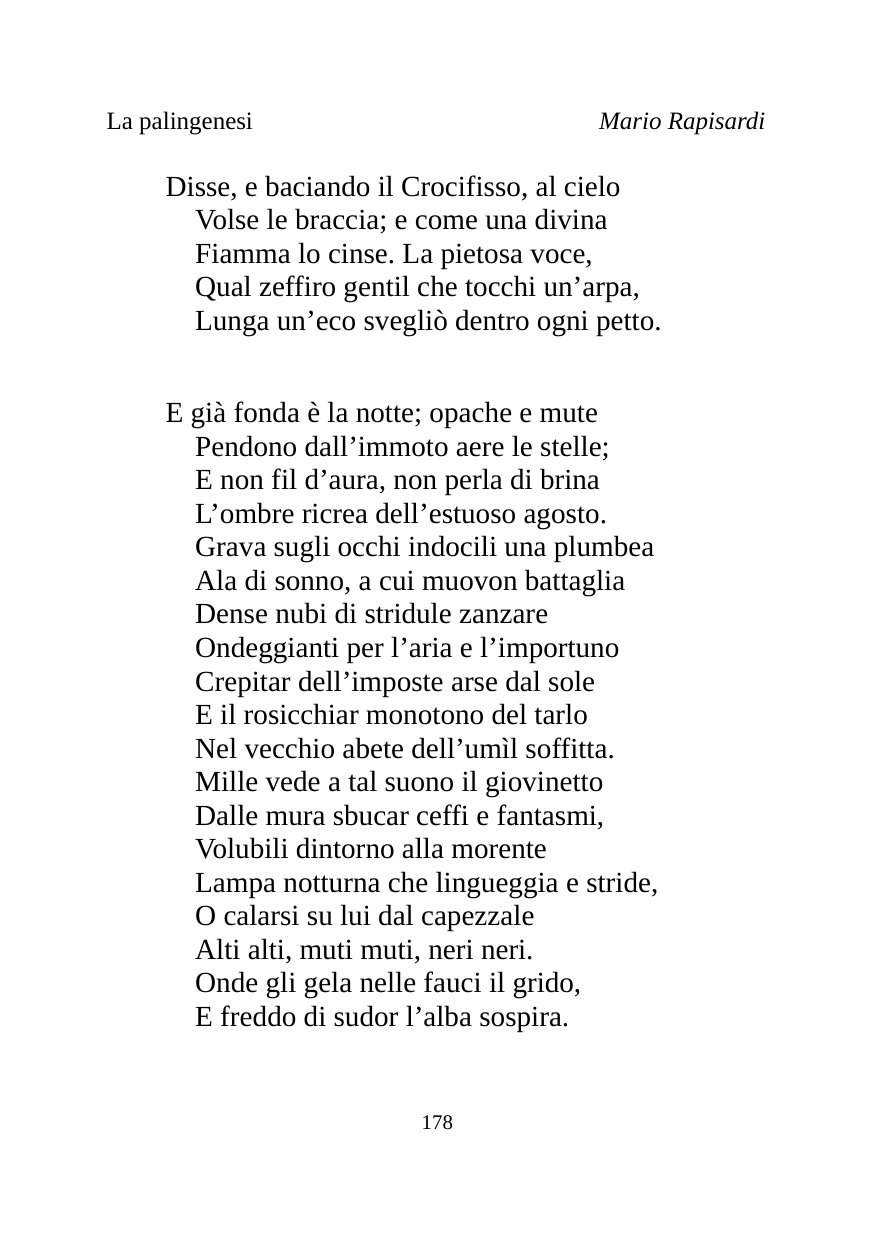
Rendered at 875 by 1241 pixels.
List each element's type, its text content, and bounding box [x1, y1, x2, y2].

text Disse, e baciando il Crocifisso, al cielo Volse le braccia; e come una divina Fiamma lo cinse. La pietosa voce, Qual zeffiro gentil che tocchi un’arpa, Lunga un’eco svegliò dentro ogni petto. [165, 169, 768, 336]
text E già fonda è la notte; opache e mute Pendono dall’immoto aere le stelle; E non fil d’aura, non perla di brina L’ombre ricrea dell’estuoso agosto. Grava sugli occhi indocili una plumbea Ala di sonno, a cui muovon battaglia Dense nubi di stridule zanzare Ondeggianti per l’aria e l’importuno Crepitar dell’imposte arse dal sole E il rosicchiar monotono del tarlo Nel vecchio abete dell’umìl soffitta. Mille vede a tal suono il giovinetto Dalle mura sbucar ceffi e fantasmi, Volubili dintorno alla morente Lampa notturna che lingueggia e stride, O calarsi su lui dal capezzale Alti alti, muti muti, neri neri. Onde gli gela nelle fauci il grido, E freddo di sudor l’alba sospira. [165, 395, 768, 1033]
